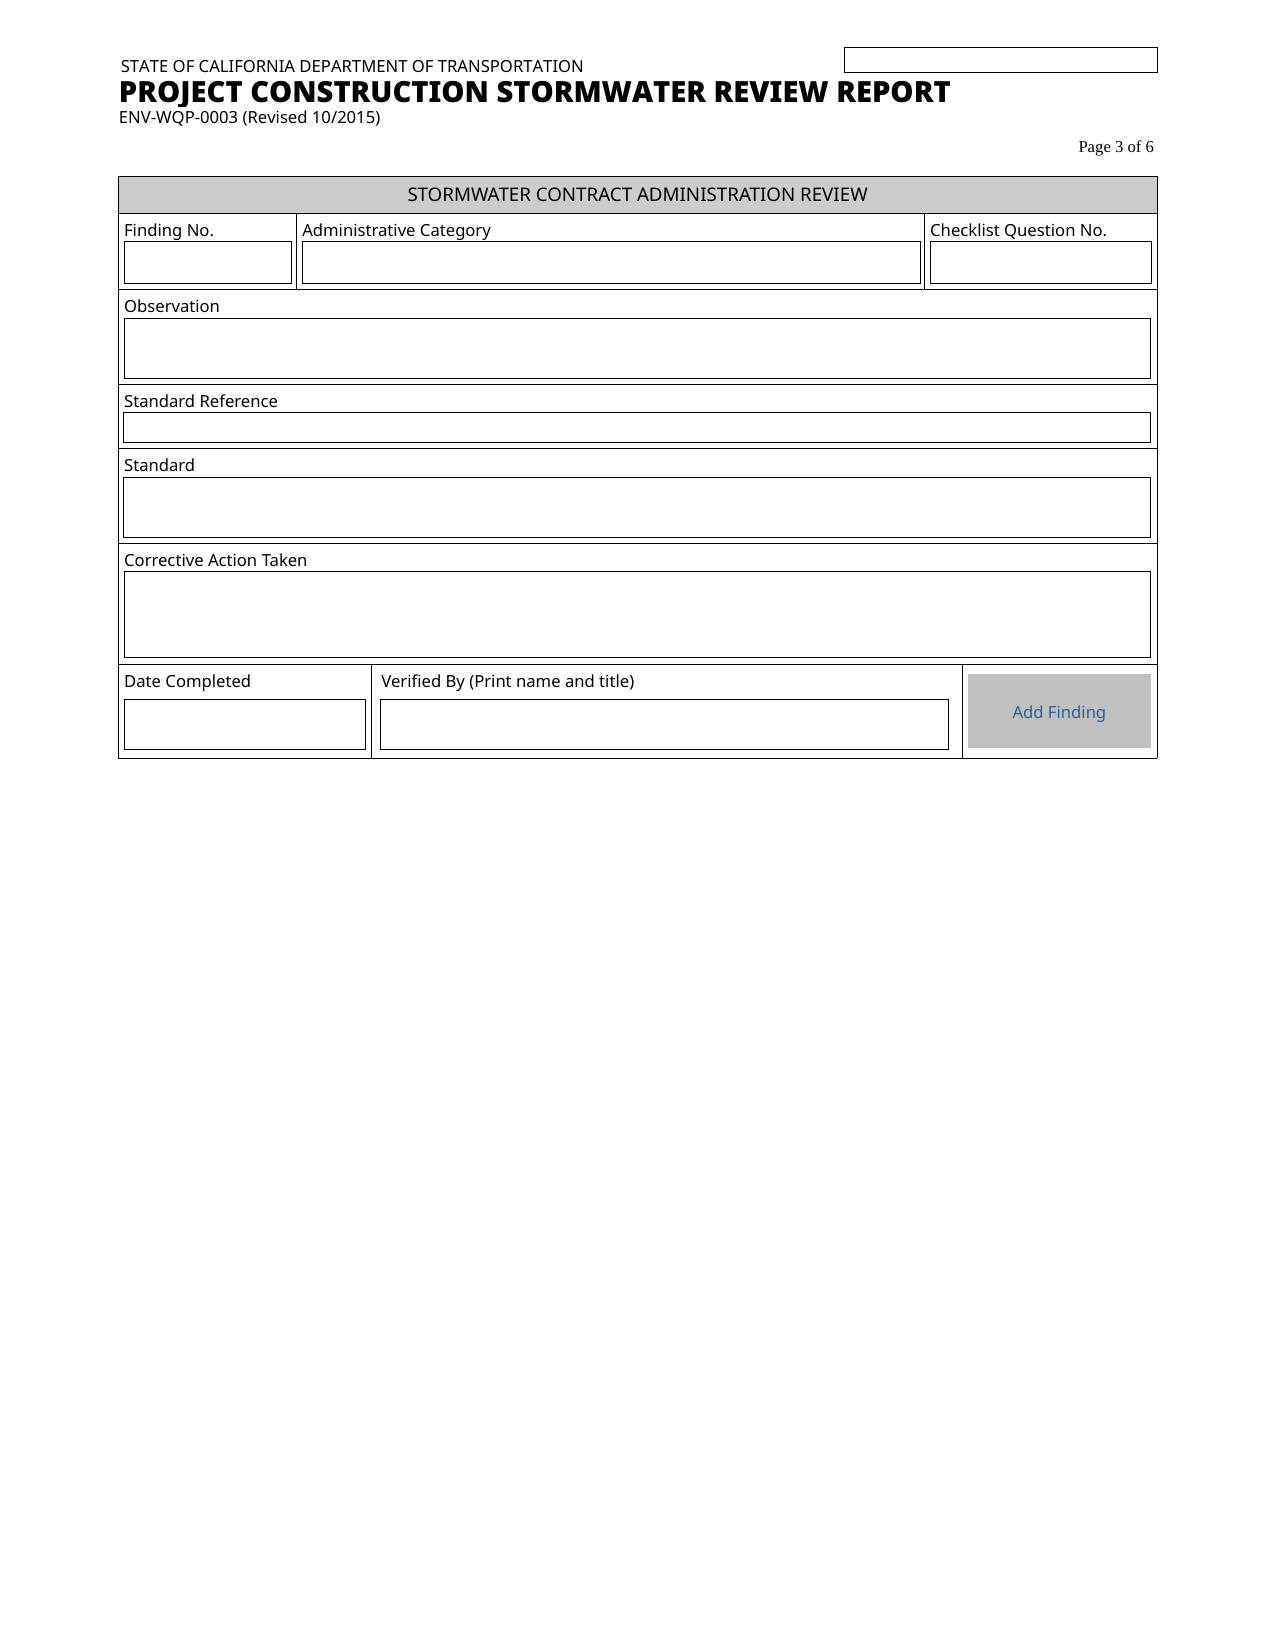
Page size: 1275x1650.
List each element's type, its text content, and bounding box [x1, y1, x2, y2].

table_header Finding No. [119, 214, 296, 289]
table_header Verified By (Print name and title) [372, 665, 962, 758]
table_header Observation [119, 290, 1157, 383]
table_header Date Completed [119, 665, 371, 758]
table_header [963, 665, 1157, 758]
table_header STORMWATER CONTRACT ADMINISTRATION REVIEW [119, 177, 1157, 213]
table_header Standard [119, 449, 1157, 542]
table_header Administrative Category [297, 214, 924, 289]
table_header Standard Reference [119, 385, 1157, 448]
text Page 3 of 5 [118, 137, 1157, 156]
table_header Corrective Action Taken [119, 544, 1157, 664]
table_header Checklist Question No. [925, 214, 1157, 289]
